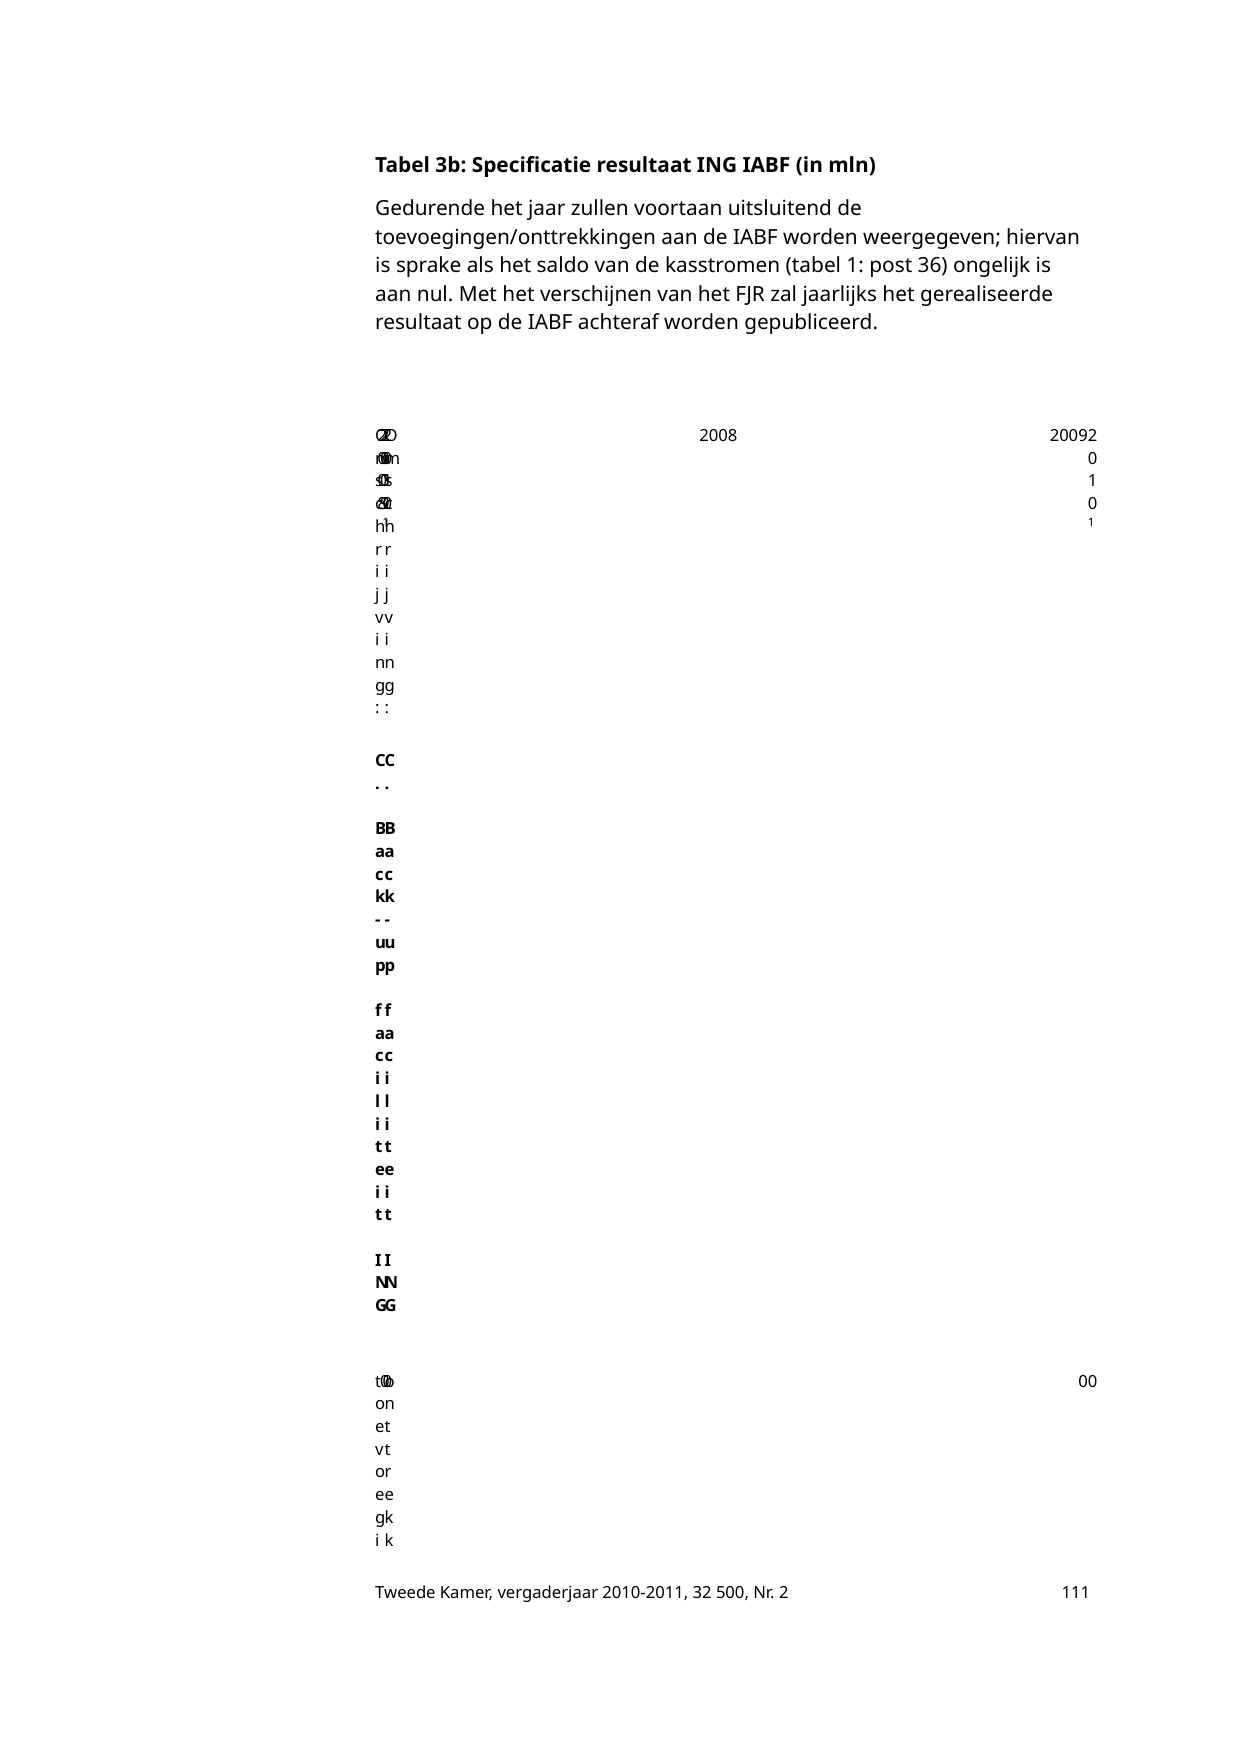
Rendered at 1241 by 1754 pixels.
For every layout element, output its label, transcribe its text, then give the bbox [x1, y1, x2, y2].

table_cell 0 [737, 1369, 1088, 1551]
table_cell [387, 749, 737, 1369]
text Tabel 3b: Specificatie resultaat ING IABF (in mln) [375, 150, 1090, 178]
table_header 2009 [737, 424, 1088, 749]
table_header 2008 [387, 424, 737, 749]
table_cell [387, 1369, 737, 1551]
text Gedurende het jaar zullen voortaan uitsluitend de toevoegingen/onttrekkingen aan de IABF worden weergegeven; hiervan is sprake als het saldo van de kasstromen (tabel 1: post 36) ongelijk is aan nul. Met het verschijnen van het FJR zal jaarlijks het gerealiseerde resultaat op de IABF achteraf worden gepubliceerd. [375, 193, 1090, 336]
table_cell [737, 749, 1088, 1369]
